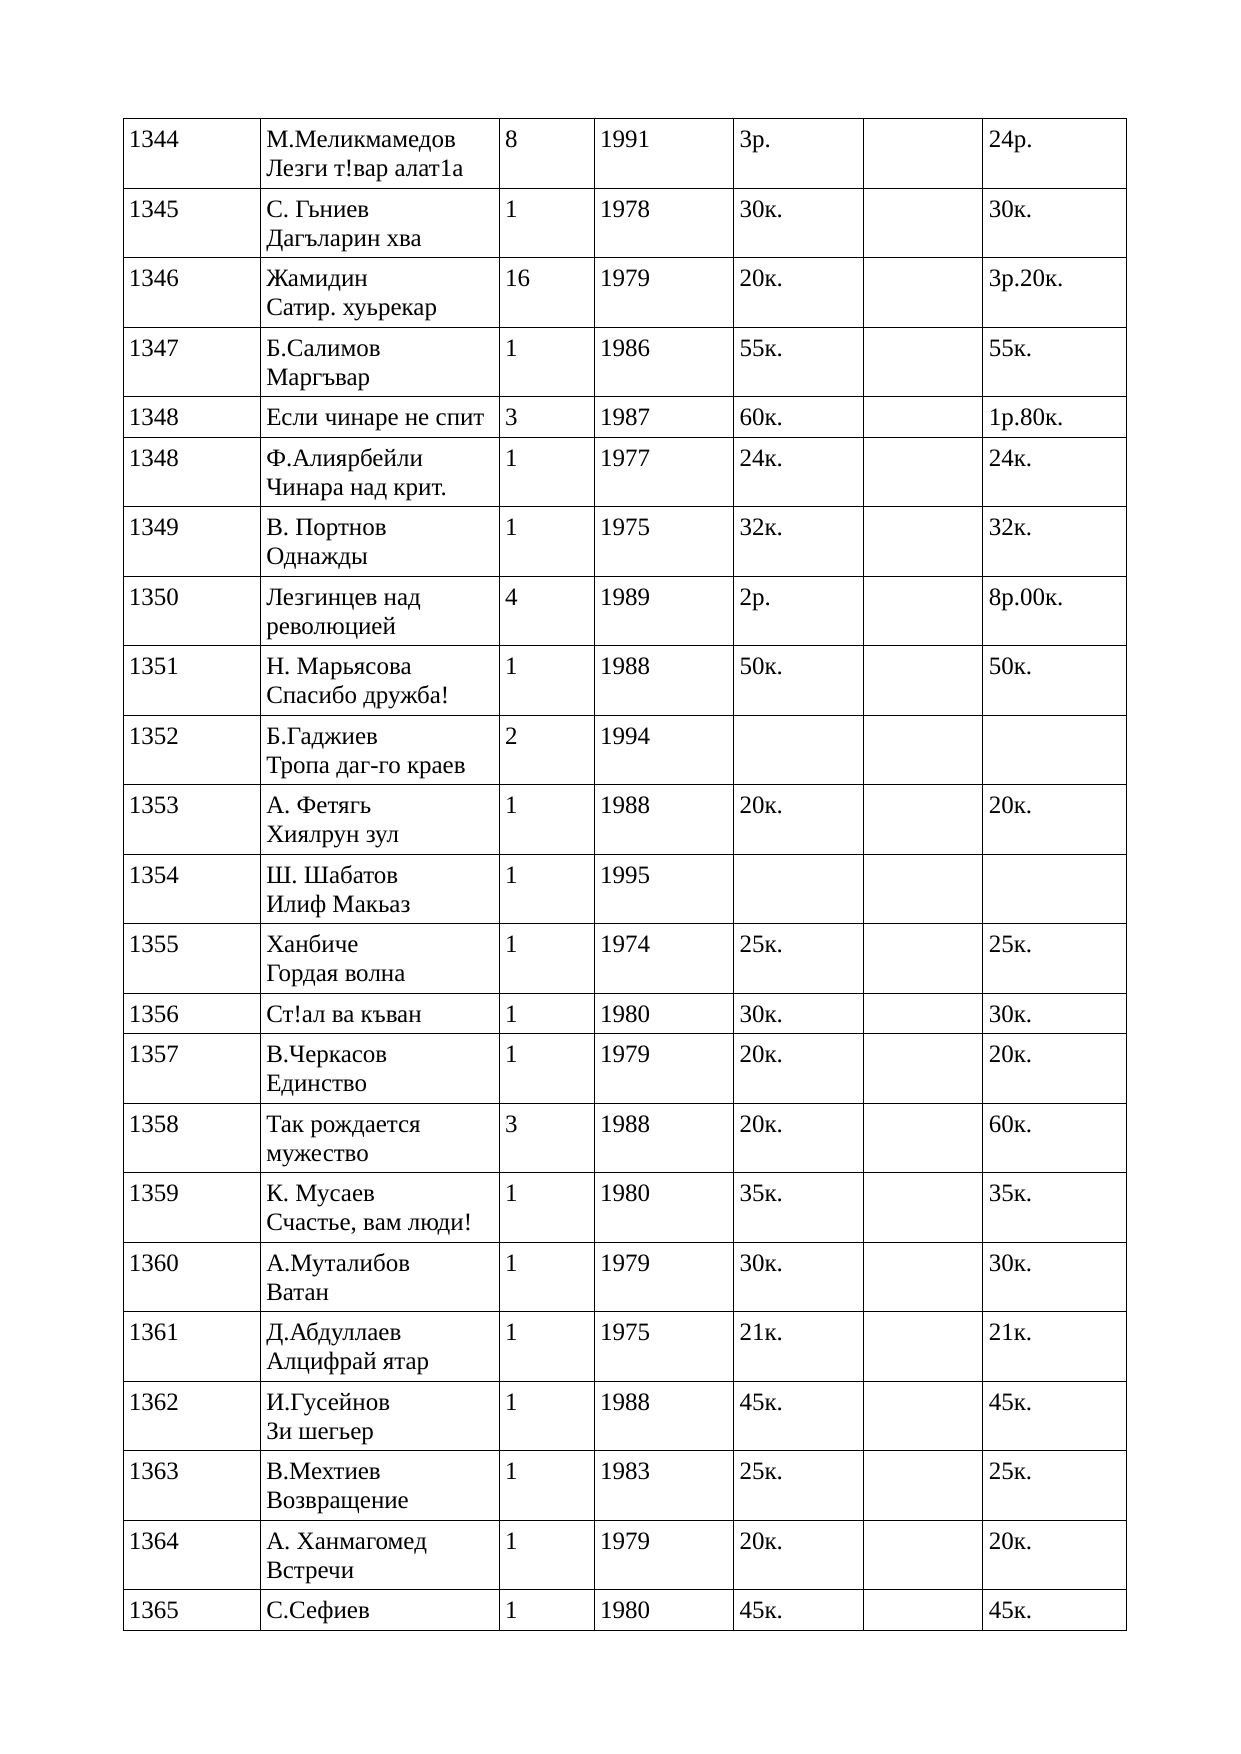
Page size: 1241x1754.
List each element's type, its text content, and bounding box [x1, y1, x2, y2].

table_cell 1348 [124, 397, 260, 437]
table_cell 3р.20к. [983, 258, 1126, 327]
table_cell 25к. [983, 1451, 1126, 1520]
table_cell [864, 397, 982, 437]
table_cell 1362 [124, 1382, 260, 1450]
table_cell 1 [500, 924, 594, 993]
table_cell 25к. [734, 924, 863, 993]
table_cell 1 [500, 994, 594, 1033]
table_cell 20к. [734, 1034, 863, 1103]
table_cell 1979 [595, 1034, 733, 1103]
table_cell [983, 716, 1126, 784]
table_cell 1363 [124, 1451, 260, 1520]
table_cell Если чинаре не спит [261, 397, 499, 437]
table_cell [864, 646, 982, 715]
table_cell И.Гусейнов Зи шегьер [261, 1382, 499, 1450]
table_cell 1988 [595, 1382, 733, 1450]
table_cell 50к. [734, 646, 863, 715]
table_cell К. Мусаев Счастье, вам люди! [261, 1173, 499, 1242]
table_cell 1348 [124, 438, 260, 506]
table_cell 30к. [983, 1243, 1126, 1311]
table_cell Так рождается мужество [261, 1104, 499, 1172]
table_cell 20к. [983, 1034, 1126, 1103]
table_cell 1 [500, 1590, 594, 1630]
table_cell 24к. [734, 438, 863, 506]
table_cell 1980 [595, 994, 733, 1033]
table_cell 20к. [983, 785, 1126, 854]
table_cell 1360 [124, 1243, 260, 1311]
table_cell [864, 577, 982, 645]
table_cell 1 [500, 438, 594, 506]
table_cell А.Муталибов Ватан [261, 1243, 499, 1311]
table_cell 1352 [124, 716, 260, 784]
table_cell 20к. [734, 785, 863, 854]
table_cell [734, 855, 863, 923]
table_cell 1349 [124, 507, 260, 576]
table_cell 35к. [734, 1173, 863, 1242]
table_cell [864, 1521, 982, 1589]
table_cell 50к. [983, 646, 1126, 715]
table_cell 1988 [595, 646, 733, 715]
table_cell 1р.80к. [983, 397, 1126, 437]
table_cell 1351 [124, 646, 260, 715]
table_cell 21к. [983, 1312, 1126, 1381]
table_cell [864, 507, 982, 576]
table_cell 25к. [734, 1451, 863, 1520]
table_cell [864, 855, 982, 923]
table_cell 8 [500, 119, 594, 188]
table_cell Н. Марьясова Спасибо дружба! [261, 646, 499, 715]
table_cell 1 [500, 1312, 594, 1381]
table_cell 1994 [595, 716, 733, 784]
table_cell 1979 [595, 1243, 733, 1311]
table_cell 1980 [595, 1173, 733, 1242]
table_cell 1347 [124, 328, 260, 396]
table_cell [864, 1382, 982, 1450]
table_cell 4 [500, 577, 594, 645]
table_cell 1991 [595, 119, 733, 188]
table_cell А. Фетягь Хиялрун зул [261, 785, 499, 854]
table_cell 1986 [595, 328, 733, 396]
table_cell Жамидин Сатир. хуьрекар [261, 258, 499, 327]
table_cell 1977 [595, 438, 733, 506]
table_cell 1995 [595, 855, 733, 923]
table_cell 35к. [983, 1173, 1126, 1242]
table_cell [864, 438, 982, 506]
table_cell 1987 [595, 397, 733, 437]
table_cell Ханбиче Гордая волна [261, 924, 499, 993]
table_cell 20к. [734, 258, 863, 327]
table_cell [864, 1312, 982, 1381]
table_cell 1364 [124, 1521, 260, 1589]
table_cell 30к. [734, 189, 863, 257]
table_cell 2 [500, 716, 594, 784]
table_cell [864, 716, 982, 784]
table_cell 20к. [734, 1521, 863, 1589]
table_cell 1361 [124, 1312, 260, 1381]
table_cell 20к. [983, 1521, 1126, 1589]
table_cell 1978 [595, 189, 733, 257]
table_cell [864, 1451, 982, 1520]
table_cell 30к. [734, 1243, 863, 1311]
table_cell 16 [500, 258, 594, 327]
table_cell 3 [500, 1104, 594, 1172]
table_cell 3р. [734, 119, 863, 188]
table_cell Ст!ал ва къван [261, 994, 499, 1033]
table_cell В.Мехтиев Возвращение [261, 1451, 499, 1520]
table_cell 20к. [734, 1104, 863, 1172]
table_cell 45к. [983, 1590, 1126, 1630]
table_cell 30к. [983, 189, 1126, 257]
table_cell [864, 1243, 982, 1311]
table_cell [864, 1173, 982, 1242]
table_cell 45к. [983, 1382, 1126, 1450]
table_cell 1345 [124, 189, 260, 257]
table_cell 1 [500, 1382, 594, 1450]
table_cell 1357 [124, 1034, 260, 1103]
table_cell 21к. [734, 1312, 863, 1381]
table_cell 1 [500, 507, 594, 576]
table_cell [864, 189, 982, 257]
table_cell [864, 1104, 982, 1172]
table_cell 1975 [595, 507, 733, 576]
table_cell 60к. [983, 1104, 1126, 1172]
table_cell 2р. [734, 577, 863, 645]
table_cell 1346 [124, 258, 260, 327]
table_cell [864, 1590, 982, 1630]
table_cell 1 [500, 1173, 594, 1242]
table_cell 1 [500, 855, 594, 923]
table_cell 30к. [983, 994, 1126, 1033]
table_cell [734, 716, 863, 784]
table_cell 32к. [734, 507, 863, 576]
table_cell 1358 [124, 1104, 260, 1172]
table_cell 1 [500, 1034, 594, 1103]
table_cell 1356 [124, 994, 260, 1033]
table_cell С.Сефиев [261, 1590, 499, 1630]
table_cell 1979 [595, 258, 733, 327]
table_cell 1975 [595, 1312, 733, 1381]
table_cell [983, 855, 1126, 923]
table_cell [864, 258, 982, 327]
table_cell Б.Гаджиев Тропа даг-го краев [261, 716, 499, 784]
table_cell 55к. [983, 328, 1126, 396]
table_cell 1988 [595, 1104, 733, 1172]
table_cell 60к. [734, 397, 863, 437]
table_cell 1353 [124, 785, 260, 854]
table_cell 1350 [124, 577, 260, 645]
table_cell Д.Абдуллаев Алцифрай ятар [261, 1312, 499, 1381]
table_cell [864, 328, 982, 396]
table_cell 1979 [595, 1521, 733, 1589]
table_cell 25к. [983, 924, 1126, 993]
table_cell 8р.00к. [983, 577, 1126, 645]
table_cell В. Портнов Однажды [261, 507, 499, 576]
table_cell 1 [500, 1451, 594, 1520]
table_cell Б.Салимов Маргъвар [261, 328, 499, 396]
table_cell 45к. [734, 1590, 863, 1630]
table_cell 1344 [124, 119, 260, 188]
table_cell 1989 [595, 577, 733, 645]
table_cell 1 [500, 328, 594, 396]
table_cell 1974 [595, 924, 733, 993]
table_cell В.Черкасов Единство [261, 1034, 499, 1103]
table_cell 1 [500, 189, 594, 257]
table_cell 1 [500, 1521, 594, 1589]
table_cell Ш. Шабатов Илиф Макьаз [261, 855, 499, 923]
table_cell 30к. [734, 994, 863, 1033]
table_cell 1 [500, 1243, 594, 1311]
table_cell 1359 [124, 1173, 260, 1242]
table_cell [864, 924, 982, 993]
table_cell А. Ханмагомед Встречи [261, 1521, 499, 1589]
table_cell [864, 785, 982, 854]
table_cell 55к. [734, 328, 863, 396]
table_cell 1 [500, 646, 594, 715]
table_cell 1 [500, 785, 594, 854]
table_cell 24к. [983, 438, 1126, 506]
table_cell [864, 994, 982, 1033]
table_cell 3 [500, 397, 594, 437]
table_cell 1355 [124, 924, 260, 993]
table_cell 1983 [595, 1451, 733, 1520]
table_cell [864, 1034, 982, 1103]
table_cell М.Меликмамедов Лезги т!вар алат1а [261, 119, 499, 188]
table_cell 24р. [983, 119, 1126, 188]
table_cell 1354 [124, 855, 260, 923]
table_cell 1365 [124, 1590, 260, 1630]
table_cell Лезгинцев над революцией [261, 577, 499, 645]
table_cell [864, 119, 982, 188]
table_cell 32к. [983, 507, 1126, 576]
table_cell 1988 [595, 785, 733, 854]
table_cell С. Гьниев Дагъларин хва [261, 189, 499, 257]
table_cell 1980 [595, 1590, 733, 1630]
table_cell 45к. [734, 1382, 863, 1450]
table_cell Ф.Алиярбейли Чинара над крит. [261, 438, 499, 506]
